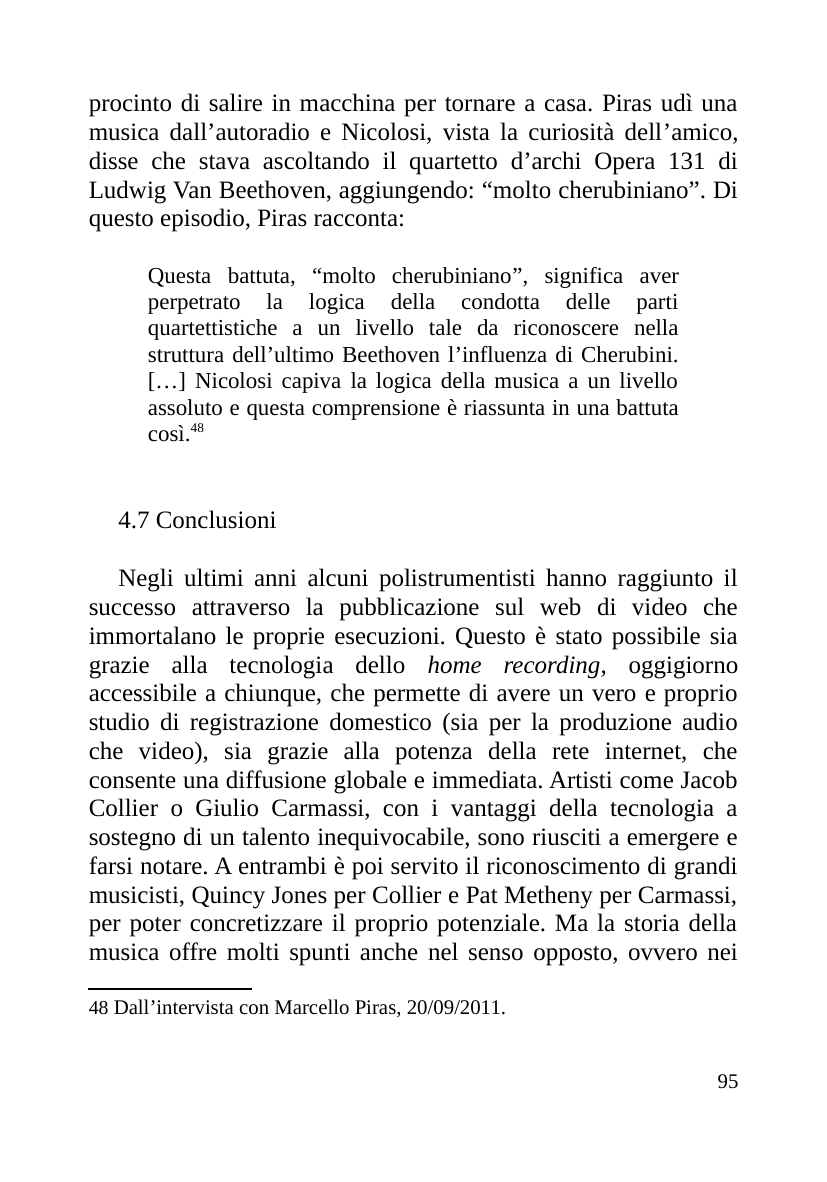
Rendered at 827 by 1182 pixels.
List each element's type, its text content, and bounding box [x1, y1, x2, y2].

text Negli ultimi anni alcuni polistrumentisti hanno raggiunto il successo attraverso la pubblicazione sul web di video che immortalano le proprie esecuzioni. Questo è stato possibile sia grazie alla tecnologia dello home recording, oggigiorno accessibile a chiunque, che permette di avere un vero e proprio studio di registrazione domestico (sia per la produzione audio che video), sia grazie alla potenza della rete internet, che consente una diffusione globale e immediata. Artisti come Jacob Collier o Giulio Carmassi, con i vantaggi della tecnologia a sostegno di un talento inequivocabile, sono riusciti a emergere e farsi notare. A entrambi è poi servito il riconoscimento di grandi musicisti, Quincy Jones per Collier e Pat Metheny per Carmassi, per poter concretizzare il proprio potenziale. Ma la storia della musica offre molti spunti anche nel senso opposto, ovvero nei [88, 563, 738, 966]
text Dall’intervista con Marcello Piras, 20/09/2011. [88, 995, 738, 1019]
text procinto di salire in macchina per tornare a casa. Piras udì una musica dall’autoradio e Nicolosi, vista la curiosità dell’amico, disse che stava ascoltando il quartetto d’archi Opera 131 di Ludwig Van Beethoven, aggiungendo: “molto cherubiniano”. Di questo episodio, Piras racconta: [88, 88, 738, 232]
text 4.7 Conclusioni [88, 505, 738, 534]
text Questa battuta, “molto cherubiniano”, significa aver perpetrato la logica della condotta delle parti quartettistiche a un livello tale da riconoscere nella struttura dell’ultimo Beethoven l’influenza di Cherubini. […] Nicolosi capiva la logica della musica a un livello assoluto e questa comprensione è riassunta in una battuta così. [148, 262, 679, 446]
